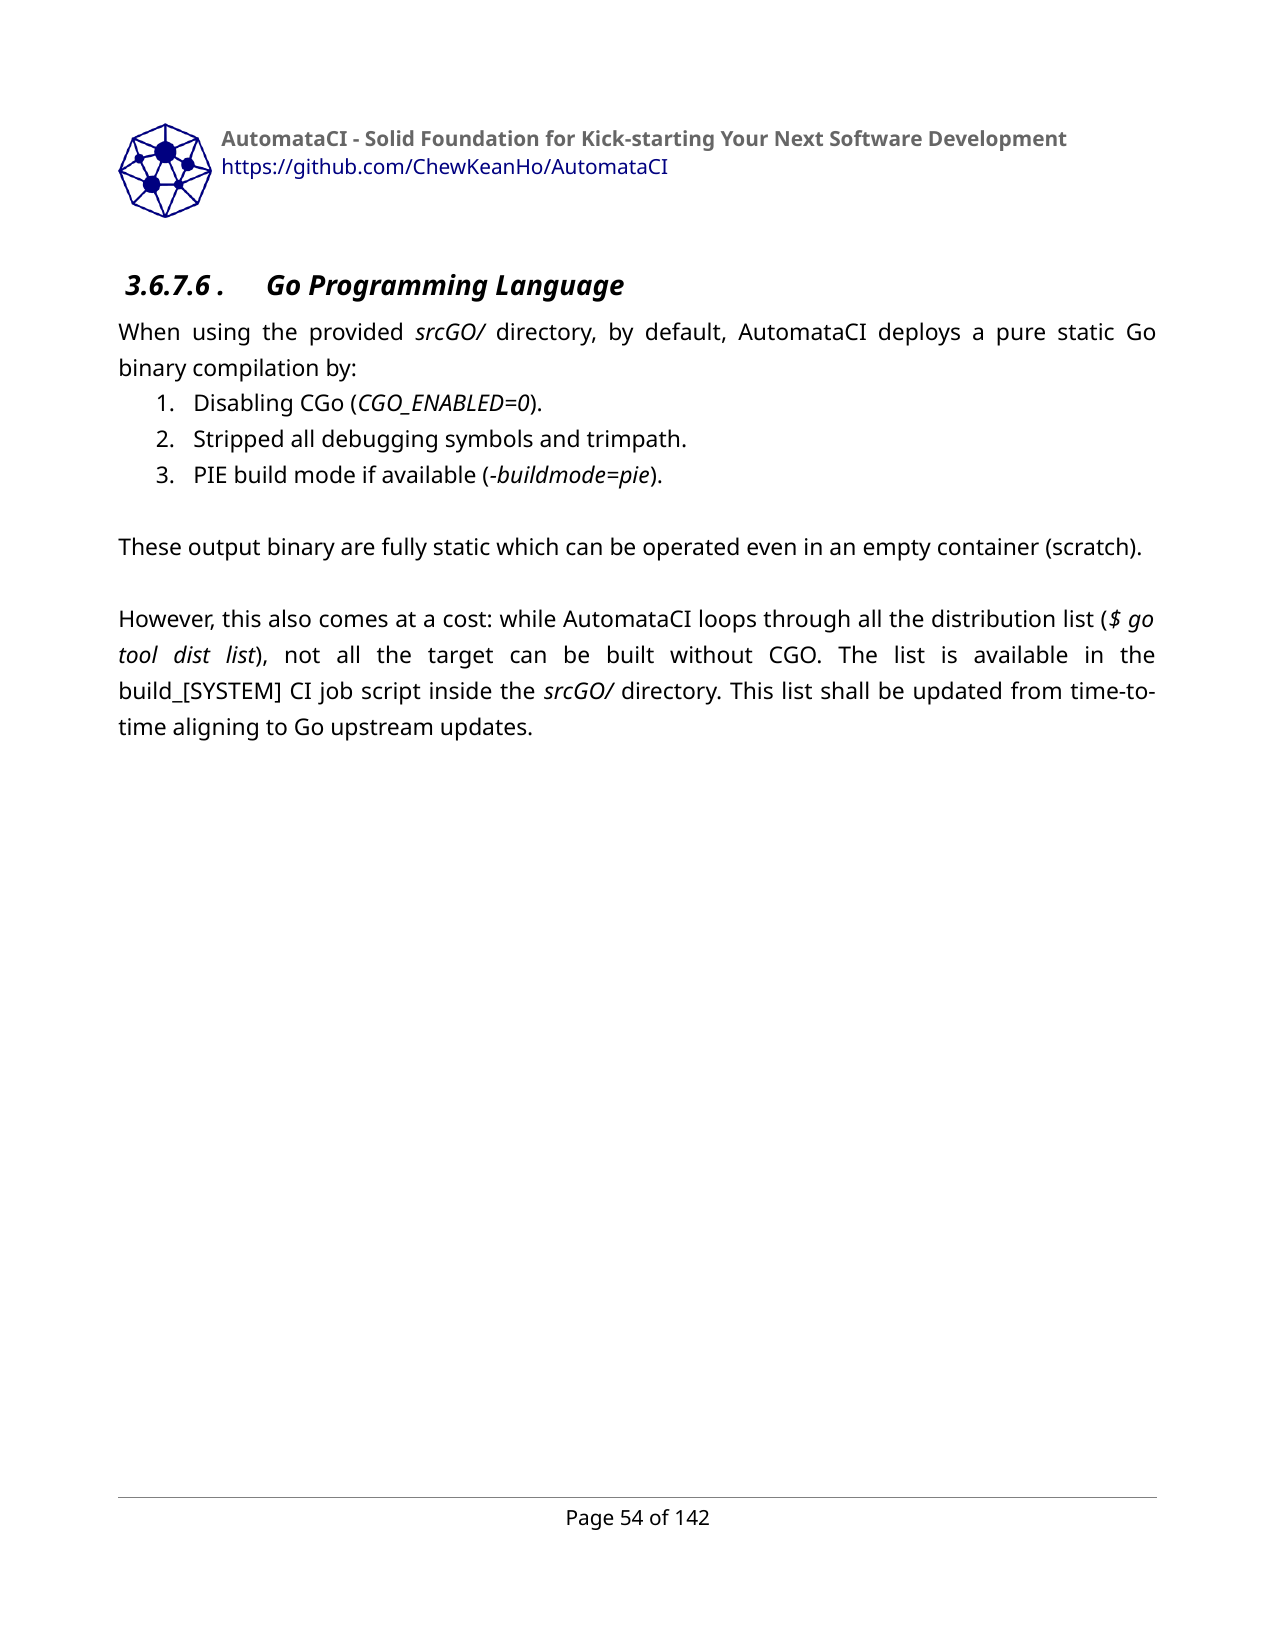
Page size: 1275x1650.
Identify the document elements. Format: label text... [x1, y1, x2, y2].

subtitle Go Programming Language [118, 265, 1157, 303]
text When using the provided srcGO/ directory, by default, AutomataCI deploys a pure static Go binary compilation by: [118, 316, 1157, 383]
list Stripped all debugging symbols and trimpath. [156, 423, 1157, 454]
picture [118, 123, 212, 218]
list PIE build mode if available (-buildmode=pie). [156, 459, 1157, 491]
text These output binary are fully static which can be operated even in an empty container (scratch). [118, 531, 1157, 562]
list Disabling CGo (CGO_ENABLED=0). [156, 387, 1157, 419]
text However, this also comes at a cost: while AutomataCI loops through all the distribution list ($ go tool dist list), not all the target can be built without CGO. The list is available in the build_[SYSTEM] CI job script inside the srcGO/ directory. This list shall be updated from time-to-time aligning to Go upstream updates. [118, 603, 1157, 742]
